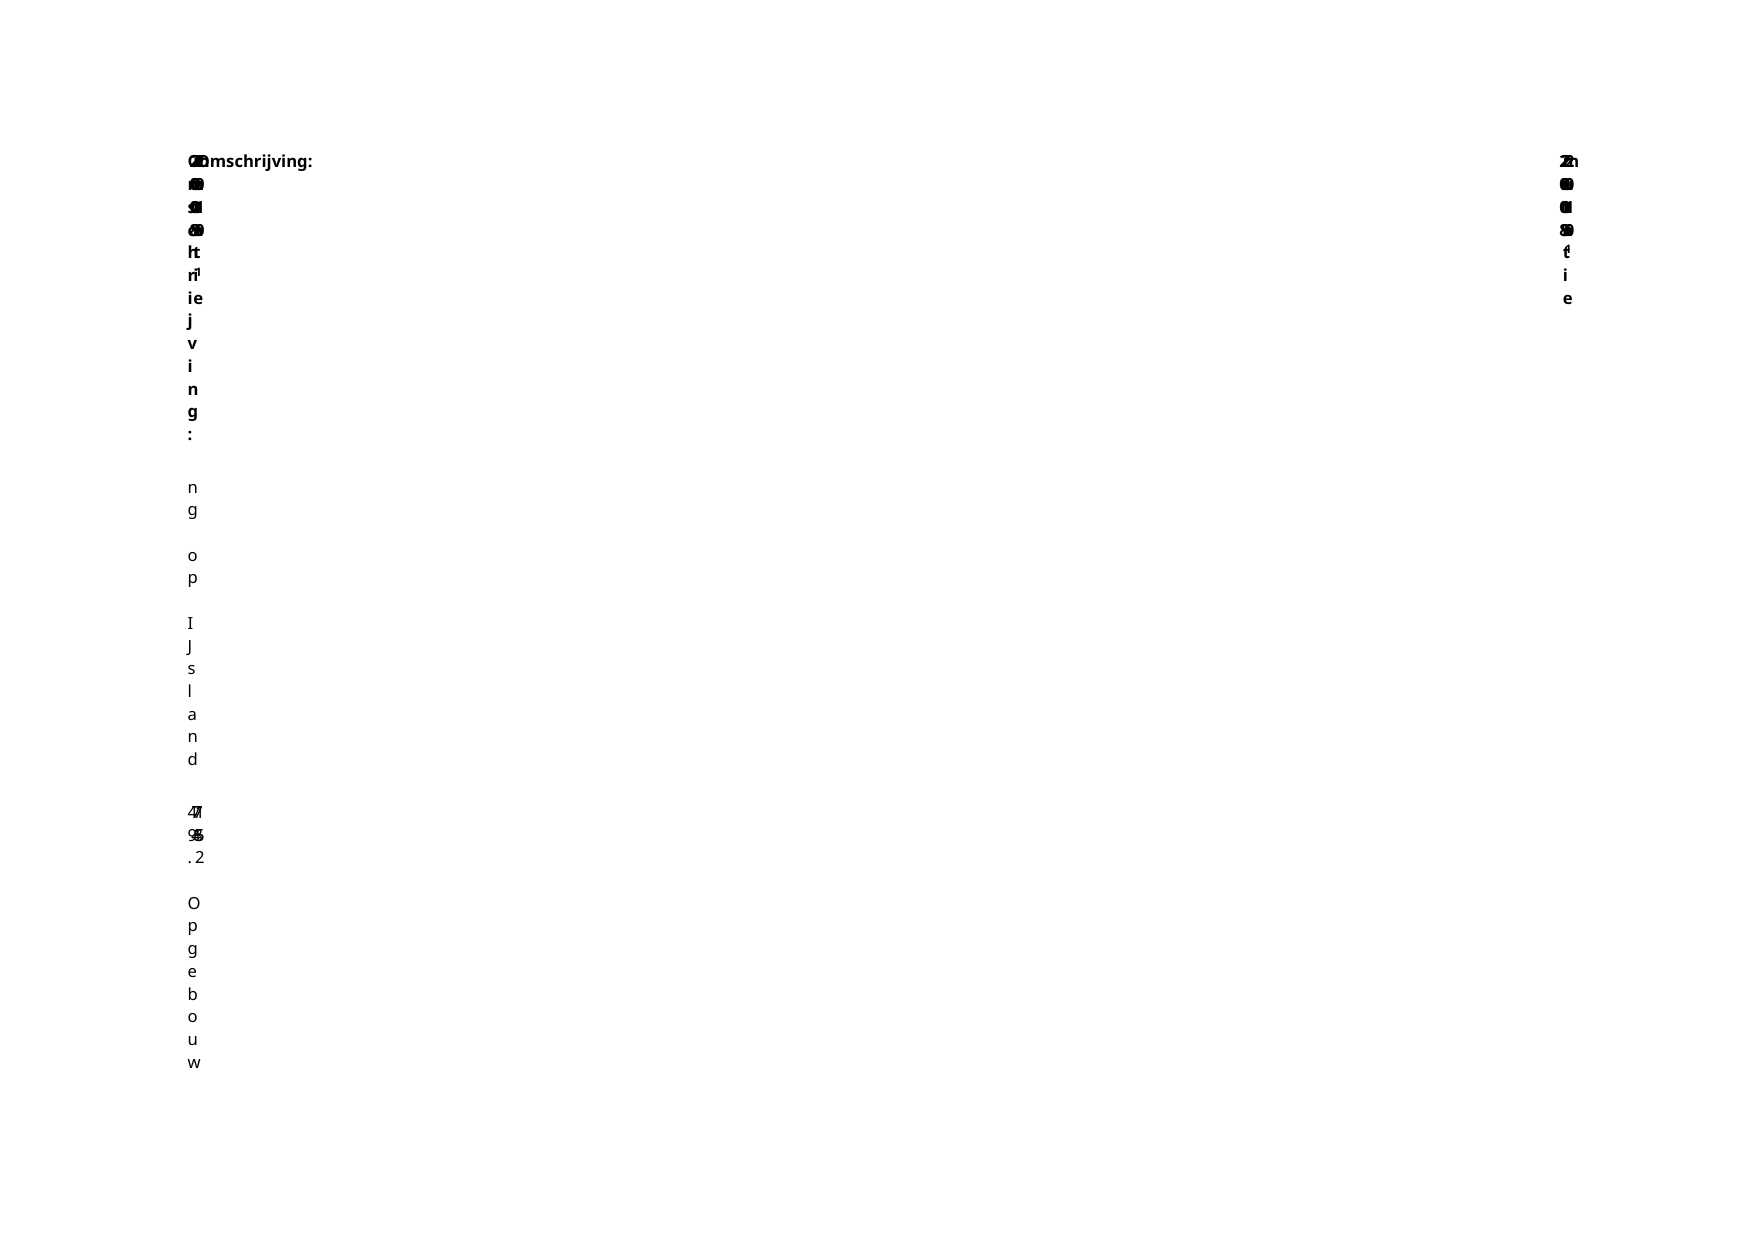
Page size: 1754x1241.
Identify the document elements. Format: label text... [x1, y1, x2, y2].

table_cell [196, 475, 1559, 800]
table_cell [196, 800, 1559, 1073]
table_header Omschrijving: [196, 150, 1559, 475]
table_cell [196, 852, 202, 861]
